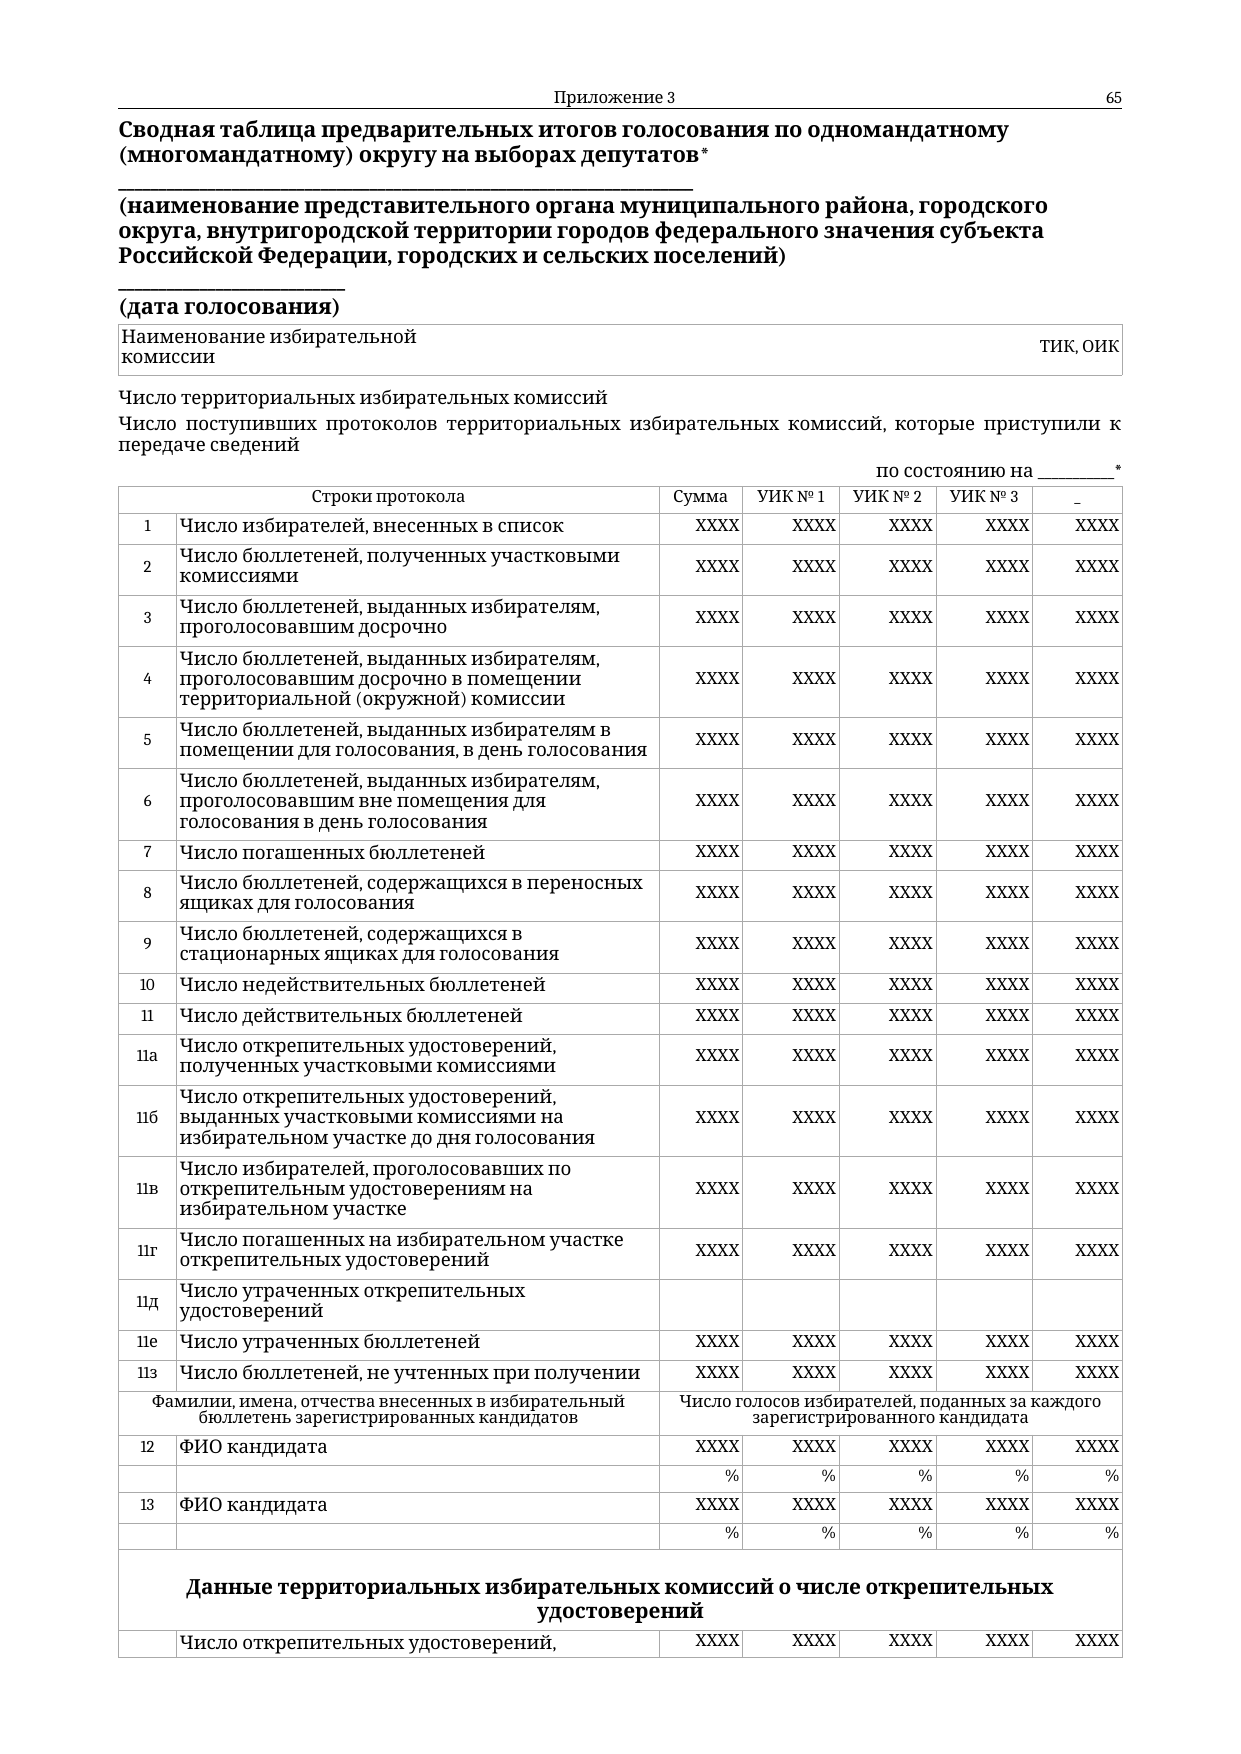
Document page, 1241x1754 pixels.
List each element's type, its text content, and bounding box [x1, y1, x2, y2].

table_cell ХХХХ [1033, 1436, 1122, 1465]
table_cell ХХХХ [937, 871, 1032, 921]
table_cell ХХХХ [743, 1331, 839, 1360]
table_cell ХХХХ [743, 1157, 839, 1228]
table_cell % [937, 1524, 1032, 1549]
table_cell 11а [119, 1035, 176, 1084]
table_header ТИК, ОИК [504, 325, 1122, 375]
table_cell ХХХХ [840, 922, 936, 972]
table_cell ХХХХ [743, 841, 839, 870]
table_cell ХХХХ [1033, 1004, 1122, 1033]
text Число поступивших протоколов территориальных избирательных комиссий, которые приступили к передаче сведений [118, 413, 1122, 456]
table_cell Число действительных бюллетеней [177, 1004, 659, 1033]
text Число территориальных избирательных комиссий [118, 387, 1122, 409]
table_cell Число голосов избирателей, поданных за каждого зарегистрированного кандидата [660, 1392, 1122, 1434]
table_cell 5 [119, 718, 176, 768]
table_cell ХХХХ [660, 1361, 742, 1391]
table_cell 11д [119, 1280, 176, 1330]
table_cell 4 [119, 647, 176, 717]
table_cell ХХХХ [937, 1493, 1032, 1522]
table_cell 11з [119, 1361, 176, 1391]
table_cell 6 [119, 769, 176, 840]
subtitle Сводная таблица предварительных итогов голосования по одномандатному (многомандатному) округу на выборах депутатов* _______________________________________________________________________ (наименование представительного органа муниципального района, городского округа, внутригородской территории городов федерального значения субъекта Российской Федерации, городских и сельских поселений) ____________________________ (дата голосования) [118, 118, 1122, 320]
table_cell Число погашенных на избирательном участке открепительных удостоверений [177, 1229, 659, 1279]
table_cell ХХХХ [660, 1631, 742, 1657]
table_cell 7 [119, 841, 176, 870]
table_cell ХХХХ [660, 545, 742, 594]
table_header УИК № 3 [937, 487, 1032, 513]
table_cell ХХХХ [840, 1631, 936, 1657]
table_cell ХХХХ [743, 769, 839, 840]
table_cell ХХХХ [1033, 1229, 1122, 1279]
table_cell ФИО кандидата [177, 1493, 659, 1522]
table_cell [177, 1524, 659, 1549]
table_cell % [743, 1466, 839, 1492]
table_cell ХХХХ [1033, 1086, 1122, 1156]
table_header Сумма [660, 487, 742, 513]
table_cell ХХХХ [660, 718, 742, 768]
table_cell % [660, 1524, 742, 1549]
table_cell ХХХХ [840, 1086, 936, 1156]
table_cell ХХХХ [660, 1035, 742, 1084]
table_cell ХХХХ [743, 647, 839, 717]
table_cell ХХХХ [937, 974, 1032, 1003]
table_cell Число избирателей, проголосовавших по открепительным удостоверениям на избирательном участке [177, 1157, 659, 1228]
table_header Наименование избирательной комиссии [119, 325, 503, 375]
table_cell ХХХХ [1033, 841, 1122, 870]
table_cell ХХХХ [937, 545, 1032, 594]
table_cell ХХХХ [937, 1436, 1032, 1465]
table_cell ХХХХ [660, 1493, 742, 1522]
table_cell [1033, 1280, 1122, 1330]
table_cell [743, 1280, 839, 1330]
table_cell 11в [119, 1157, 176, 1228]
table_cell ХХХХ [1033, 974, 1122, 1003]
table_cell 8 [119, 871, 176, 921]
table_cell ХХХХ [1033, 1361, 1122, 1391]
table_cell % [840, 1524, 936, 1549]
table_cell ХХХХ [1033, 1035, 1122, 1084]
table_header УИК № 1 [743, 487, 839, 513]
table_cell Число бюллетеней, не учтенных при получении [177, 1361, 659, 1391]
table_cell ХХХХ [660, 1086, 742, 1156]
table_cell % [1033, 1524, 1122, 1549]
table_cell ХХХХ [840, 1436, 936, 1465]
table_cell ХХХХ [840, 514, 936, 543]
table_cell % [840, 1466, 936, 1492]
table_cell ХХХХ [1033, 545, 1122, 594]
table_cell ХХХХ [937, 1229, 1032, 1279]
table_cell ХХХХ [743, 718, 839, 768]
table_cell ХХХХ [660, 974, 742, 1003]
table_cell ХХХХ [840, 1493, 936, 1522]
table_header УИК № 2 [840, 487, 936, 513]
table_cell Число бюллетеней, выданных избирателям в помещении для голосования, в день голосования [177, 718, 659, 768]
table_cell ХХХХ [660, 514, 742, 543]
table_cell ХХХХ [660, 1004, 742, 1033]
table_cell ХХХХ [1033, 647, 1122, 717]
table_cell Число открепительных удостоверений, выданных участковыми комиссиями на избирательном участке до дня голосования [177, 1086, 659, 1156]
table_cell ХХХХ [743, 922, 839, 972]
table_cell ХХХХ [743, 1436, 839, 1465]
table_cell 10 [119, 974, 176, 1003]
table_cell ХХХХ [840, 545, 936, 594]
table_cell Данные территориальных избирательных комиссий о числе открепительных удостоверений [119, 1550, 1122, 1630]
table_cell ХХХХ [743, 1361, 839, 1391]
table_cell ХХХХ [937, 769, 1032, 840]
table_cell ХХХХ [840, 769, 936, 840]
table_cell % [937, 1466, 1032, 1492]
text по состоянию на ___________* [118, 460, 1122, 482]
table_cell ХХХХ [1033, 1331, 1122, 1360]
table_cell ФИО кандидата [177, 1436, 659, 1465]
table_cell 1 [119, 514, 176, 543]
table_cell Число бюллетеней, выданных избирателям, проголосовавшим досрочно [177, 596, 659, 646]
table_cell ХХХХ [937, 1086, 1032, 1156]
table_cell ХХХХ [660, 922, 742, 972]
table_cell ХХХХ [840, 1331, 936, 1360]
table_cell Число открепительных удостоверений, [177, 1631, 659, 1657]
table_cell ХХХХ [660, 1331, 742, 1360]
table_cell ХХХХ [840, 1035, 936, 1084]
table_cell ХХХХ [743, 1086, 839, 1156]
table_cell ХХХХ [840, 647, 936, 717]
table_cell ХХХХ [840, 1004, 936, 1033]
table_cell Число бюллетеней, полученных участковыми комиссиями [177, 545, 659, 594]
table_cell ХХХХ [937, 1631, 1032, 1657]
table_cell ХХХХ [1033, 718, 1122, 768]
table_cell ХХХХ [1033, 769, 1122, 840]
table_cell 9 [119, 922, 176, 972]
table_cell ХХХХ [743, 1004, 839, 1033]
table_cell ХХХХ [743, 974, 839, 1003]
table_cell ХХХХ [1033, 922, 1122, 972]
table_cell ХХХХ [937, 922, 1032, 972]
table_cell ХХХХ [1033, 871, 1122, 921]
table_cell ХХХХ [840, 1361, 936, 1391]
table_cell Число бюллетеней, содержащихся в переносных ящиках для голосования [177, 871, 659, 921]
table_cell ХХХХ [660, 871, 742, 921]
table_cell ХХХХ [660, 1229, 742, 1279]
table_cell 11г [119, 1229, 176, 1279]
table_cell ХХХХ [937, 1035, 1032, 1084]
table_cell [177, 1466, 659, 1492]
table_cell Число утраченных бюллетеней [177, 1331, 659, 1360]
table_cell [119, 1631, 176, 1657]
table_cell ХХХХ [840, 974, 936, 1003]
table_cell ХХХХ [937, 1157, 1032, 1228]
table_cell Число недействительных бюллетеней [177, 974, 659, 1003]
table_cell ХХХХ [743, 1229, 839, 1279]
table_cell ХХХХ [937, 1361, 1032, 1391]
table_cell ХХХХ [937, 596, 1032, 646]
table_cell ХХХХ [840, 1229, 936, 1279]
table_cell Число бюллетеней, выданных избирателям, проголосовавшим досрочно в помещении территориальной (окружной) комиссии [177, 647, 659, 717]
table_header Строки протокола [119, 487, 659, 513]
table_cell ХХХХ [660, 841, 742, 870]
table_cell ХХХХ [660, 647, 742, 717]
table_cell ХХХХ [840, 841, 936, 870]
table_cell ХХХХ [937, 1331, 1032, 1360]
table_cell ХХХХ [660, 596, 742, 646]
table_cell [937, 1280, 1032, 1330]
table_cell ХХХХ [1033, 596, 1122, 646]
table_cell Число бюллетеней, содержащихся в стационарных ящиках для голосования [177, 922, 659, 972]
table_cell Число погашенных бюллетеней [177, 841, 659, 870]
table_cell ХХХХ [840, 718, 936, 768]
table_cell 11е [119, 1331, 176, 1360]
table_cell ХХХХ [1033, 1493, 1122, 1522]
table_cell ХХХХ [840, 871, 936, 921]
table_cell [840, 1280, 936, 1330]
table_cell 2 [119, 545, 176, 594]
table_cell ХХХХ [1033, 1631, 1122, 1657]
table_cell [119, 1466, 176, 1492]
table_cell 3 [119, 596, 176, 646]
table_cell ХХХХ [743, 1493, 839, 1522]
table_cell Число избирателей, внесенных в список [177, 514, 659, 543]
table_cell ХХХХ [743, 514, 839, 543]
table_cell % [660, 1466, 742, 1492]
table_cell ХХХХ [937, 1004, 1032, 1033]
table_cell ХХХХ [937, 514, 1032, 543]
table_cell % [1033, 1466, 1122, 1492]
table_cell ХХХХ [660, 769, 742, 840]
table_cell [660, 1280, 742, 1330]
table_cell ХХХХ [937, 647, 1032, 717]
table_cell Число утраченных открепительных удостоверений [177, 1280, 659, 1330]
table_cell ХХХХ [660, 1157, 742, 1228]
table_cell ХХХХ [743, 545, 839, 594]
table_cell Число открепительных удостоверений, полученных участковыми комиссиями [177, 1035, 659, 1084]
table_cell ХХХХ [1033, 1157, 1122, 1228]
table_header _ [1033, 487, 1122, 513]
table_cell ХХХХ [660, 1436, 742, 1465]
table_cell [119, 1524, 176, 1549]
table_cell Число бюллетеней, выданных избирателям, проголосовавшим вне помещения для голосования в день голосования [177, 769, 659, 840]
table_cell 11 [119, 1004, 176, 1033]
table_cell ХХХХ [937, 718, 1032, 768]
table_cell 11б [119, 1086, 176, 1156]
table_cell 12 [119, 1436, 176, 1465]
table_cell ХХХХ [840, 1157, 936, 1228]
table_cell ХХХХ [743, 1631, 839, 1657]
table_cell ХХХХ [840, 596, 936, 646]
table_cell % [743, 1524, 839, 1549]
table_cell ХХХХ [937, 841, 1032, 870]
table_cell ХХХХ [743, 596, 839, 646]
table_cell ХХХХ [1033, 514, 1122, 543]
table_cell 13 [119, 1493, 176, 1522]
table_cell Фамилии, имена, отчества внесенных в избирательный бюллетень зарегистрированных кандидатов [119, 1392, 659, 1434]
table_cell ХХХХ [743, 1035, 839, 1084]
table_cell ХХХХ [743, 871, 839, 921]
